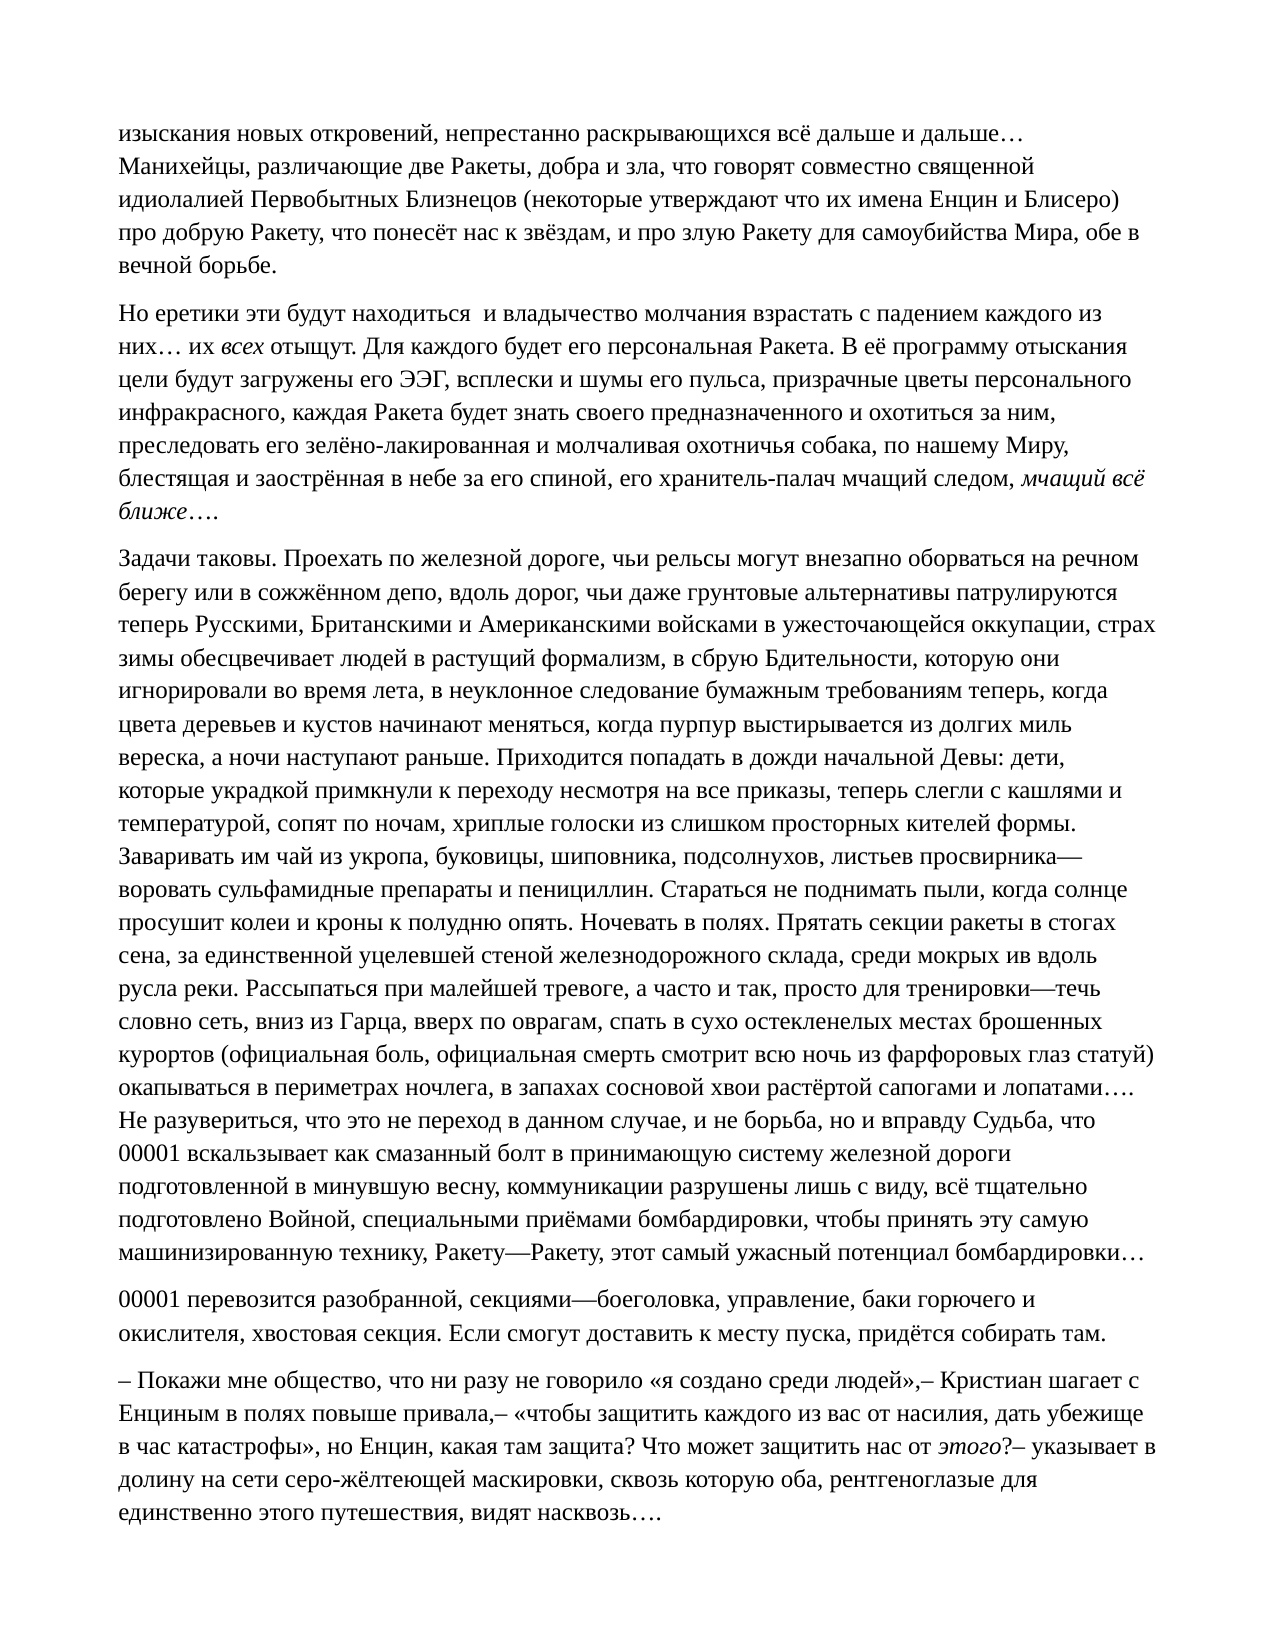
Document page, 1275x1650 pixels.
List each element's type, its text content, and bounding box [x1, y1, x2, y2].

text 00001 перевозится разобранной, секциями—боеголовка, управление, баки горючего и окислителя, хвостовая секция. Если смогут доставить к месту пуска, придётся собирать там. [118, 1284, 1157, 1346]
text Но еретики эти будут находиться и владычество молчания взрастать с падением каждого из них… их всех отыщут. Для каждого будет его персональная Ракета. В её программу отыскания цели будут загружены его ЭЭГ, всплески и шумы его пульса, призрачные цветы персонального инфракрасного, каждая Ракета будет знать своего предназначенного и охотиться за ним, преследовать его зелёно-лакированная и молчаливая охотничья собака, по нашему Миру, блестящая и заострённая в небе за его спиной, его хранитель-палач мчащий следом, мчащий всё ближе…. [118, 298, 1157, 525]
text Задачи таковы. Проехать по железной дороге, чьи рельсы могут внезапно оборваться на речном берегу или в сожжённом депо, вдоль дорог, чьи даже грунтовые альтернативы патрулируются теперь Русскими, Британскими и Американскими войсками в ужесточающейся оккупации, страх зимы обесцвечивает людей в растущий формализм, в сбрую Бдительности, которую они игнорировали во время лета, в неуклонное следование бумажным требованиям теперь, когда цвета деревьев и кустов начинают меняться, когда пурпур выстирывается из долгих миль вереска, а ночи наступают раньше. Приходится попадать в дожди начальной Девы: дети, которые украдкой примкнули к переходу несмотря на все приказы, теперь слегли с кашлями и температурой, сопят по ночам, хриплые голоски из слишком просторных кителей формы. Заваривать им чай из укропа, буковицы, шиповника, подсолнухов, листьев просвирника—воровать сульфамидные препараты и пенициллин. Стараться не поднимать пыли, когда солнце просушит колеи и кроны к полудню опять. Ночевать в полях. Прятать секции ракеты в стогах сена, за единственной уцелевшей стеной железнодорожного склада, среди мокрых ив вдоль русла реки. Рассыпаться при малейшей тревоге, а часто и так, просто для тренировки—течь словно сеть, вниз из Гарца, вверх по оврагам, спать в сухо остекленелых местах брошенных курортов (официальная боль, официальная смерть смотрит всю ночь из фарфоровых глаз статуй) окапываться в периметрах ночлега, в запахах сосновой хвои растёртой сапогами и лопатами…. Не разувериться, что это не переход в данном случае, и не борьба, но и вправду Судьба, что 00001 вскальзывает как смазанный болт в принимающую систему железной дороги подготовленной в минувшую весну, коммуникации разрушены лишь с виду, всё тщательно подготовлено Войной, специальными приёмами бомбардировки, чтобы принять эту самую машинизированную технику, Ракету—Ракету, этот самый ужасный потенциал бомбардировки… [118, 543, 1157, 1266]
text – Покажи мне общество, что ни разу не говорило «я создано среди людей»,– Кристиан шагает с Енциным в полях повыше привала,– «чтобы защитить каждого из вас от насилия, дать убежище в час катастрофы», но Енцин, какая там защита? Что может защитить нас от этого?– указывает в долину на сети серо-жёлтеющей маскировки, сквозь которую оба, рентгеноглазые для единственно этого путешествия, видят насквозь…. [118, 1365, 1157, 1526]
text изыскания новых откровений, непрестанно раскрывающихся всё дальше и дальше… Манихейцы, различающие две Ракеты, добра и зла, что говорят совместно священной идиолалией Первобытных Близнецов (некоторые утверждают что их имена Енцин и Блисеро) про добрую Ракету, что понесёт нас к звёздам, и про злую Ракету для самоубийства Мира, обе в вечной борьбе. [118, 118, 1157, 279]
